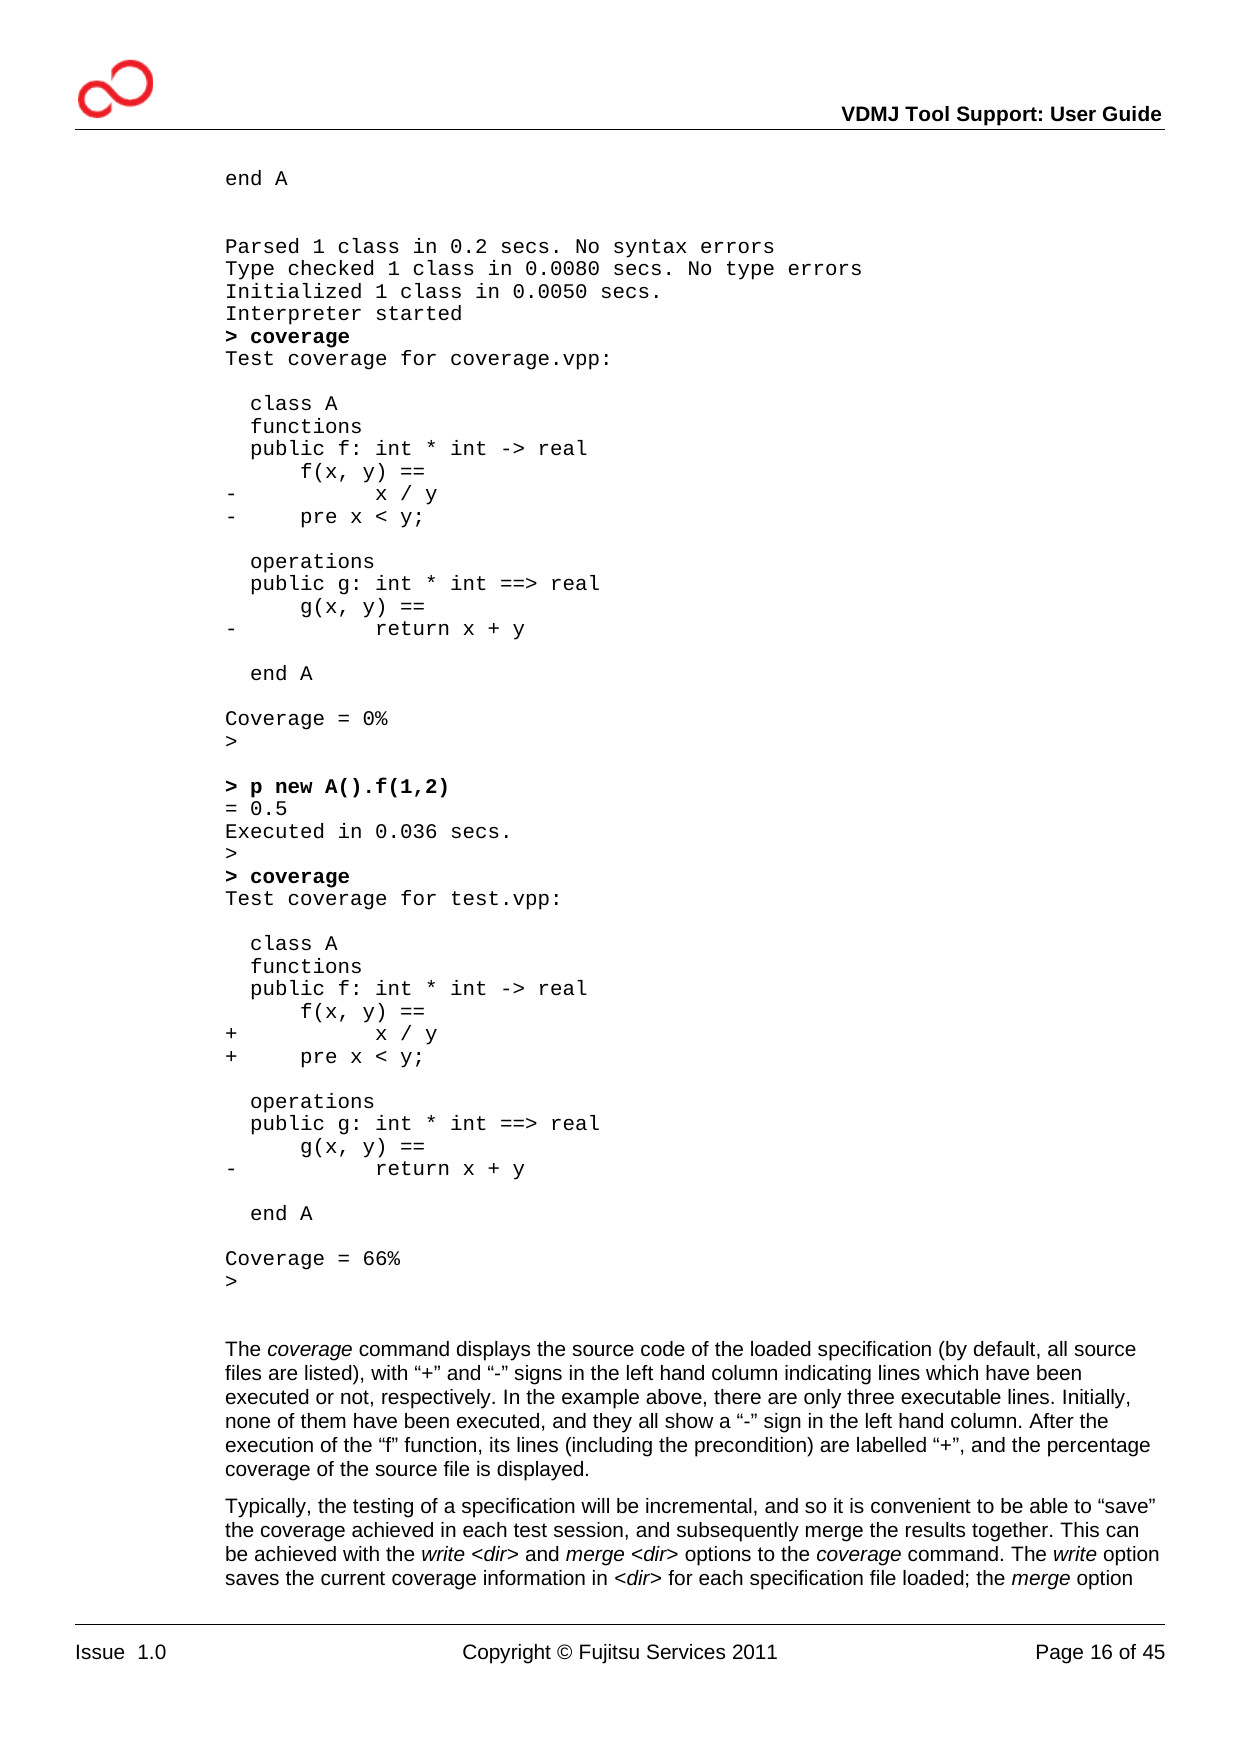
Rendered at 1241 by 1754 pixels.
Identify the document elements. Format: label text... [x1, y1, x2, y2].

text f(x, y) == [225, 1000, 1165, 1023]
text > [225, 1270, 1165, 1293]
picture [78, 52, 153, 128]
text public g: int * int ==> real [225, 1113, 1165, 1135]
text functions [225, 415, 1165, 438]
text operations [225, 1090, 1165, 1113]
text public f: int * int -> real [225, 978, 1165, 1000]
text + x / y [225, 1023, 1165, 1045]
text Test coverage for coverage.vpp: [225, 348, 1165, 370]
text end A [225, 1203, 1165, 1225]
text end A [225, 663, 1165, 685]
text Parsed 1 class in 0.2 secs. No syntax errors [225, 235, 1165, 258]
text > [225, 730, 1165, 753]
text functions [225, 955, 1165, 978]
text g(x, y) == [225, 595, 1165, 618]
text > [225, 843, 1165, 865]
text Test coverage for test.vpp: [225, 888, 1165, 910]
text > coverage [225, 865, 1165, 888]
text Interpreter started [225, 303, 1165, 325]
text Typically, the testing of a specification will be incremental, and so it is convenient to be able to “save” the coverage achieved in each test session, and subsequently merge the results together. This can be achieved with the write <dir> and merge <dir> options to the coverage command. The write option saves the current coverage information in <dir> for each specification file loaded; the merge option [225, 1494, 1165, 1590]
text - pre x < y; [225, 505, 1165, 528]
text g(x, y) == [225, 1135, 1165, 1158]
text > p new A().f(1,2) [225, 775, 1165, 798]
text - x / y [225, 483, 1165, 505]
text > coverage [225, 325, 1165, 348]
text class A [225, 933, 1165, 955]
text + pre x < y; [225, 1045, 1165, 1068]
text class A [225, 393, 1165, 415]
text Executed in 0.036 secs. [225, 820, 1165, 843]
text Coverage = 0% [225, 708, 1165, 730]
text The coverage command displays the source code of the loaded specification (by default, all source files are listed), with “+” and “-” signs in the left hand column indicating lines which have been executed or not, respectively. In the example above, there are only three executable lines. Initially, none of them have been executed, and they all show a “-” sign in the left hand column. After the execution of the “f” function, its lines (including the precondition) are labelled “+”, and the percentage coverage of the source file is displayed. [225, 1338, 1165, 1481]
text - return x + y [225, 1158, 1165, 1180]
text Coverage = 66% [225, 1248, 1165, 1270]
text public f: int * int -> real [225, 438, 1165, 460]
text f(x, y) == [225, 460, 1165, 483]
text Initialized 1 class in 0.0050 secs. [225, 280, 1165, 303]
text operations [225, 550, 1165, 573]
text end A [225, 168, 1165, 190]
text - return x + y [225, 618, 1165, 640]
text = 0.5 [225, 798, 1165, 820]
text public g: int * int ==> real [225, 573, 1165, 595]
text Type checked 1 class in 0.0080 secs. No type errors [225, 258, 1165, 280]
